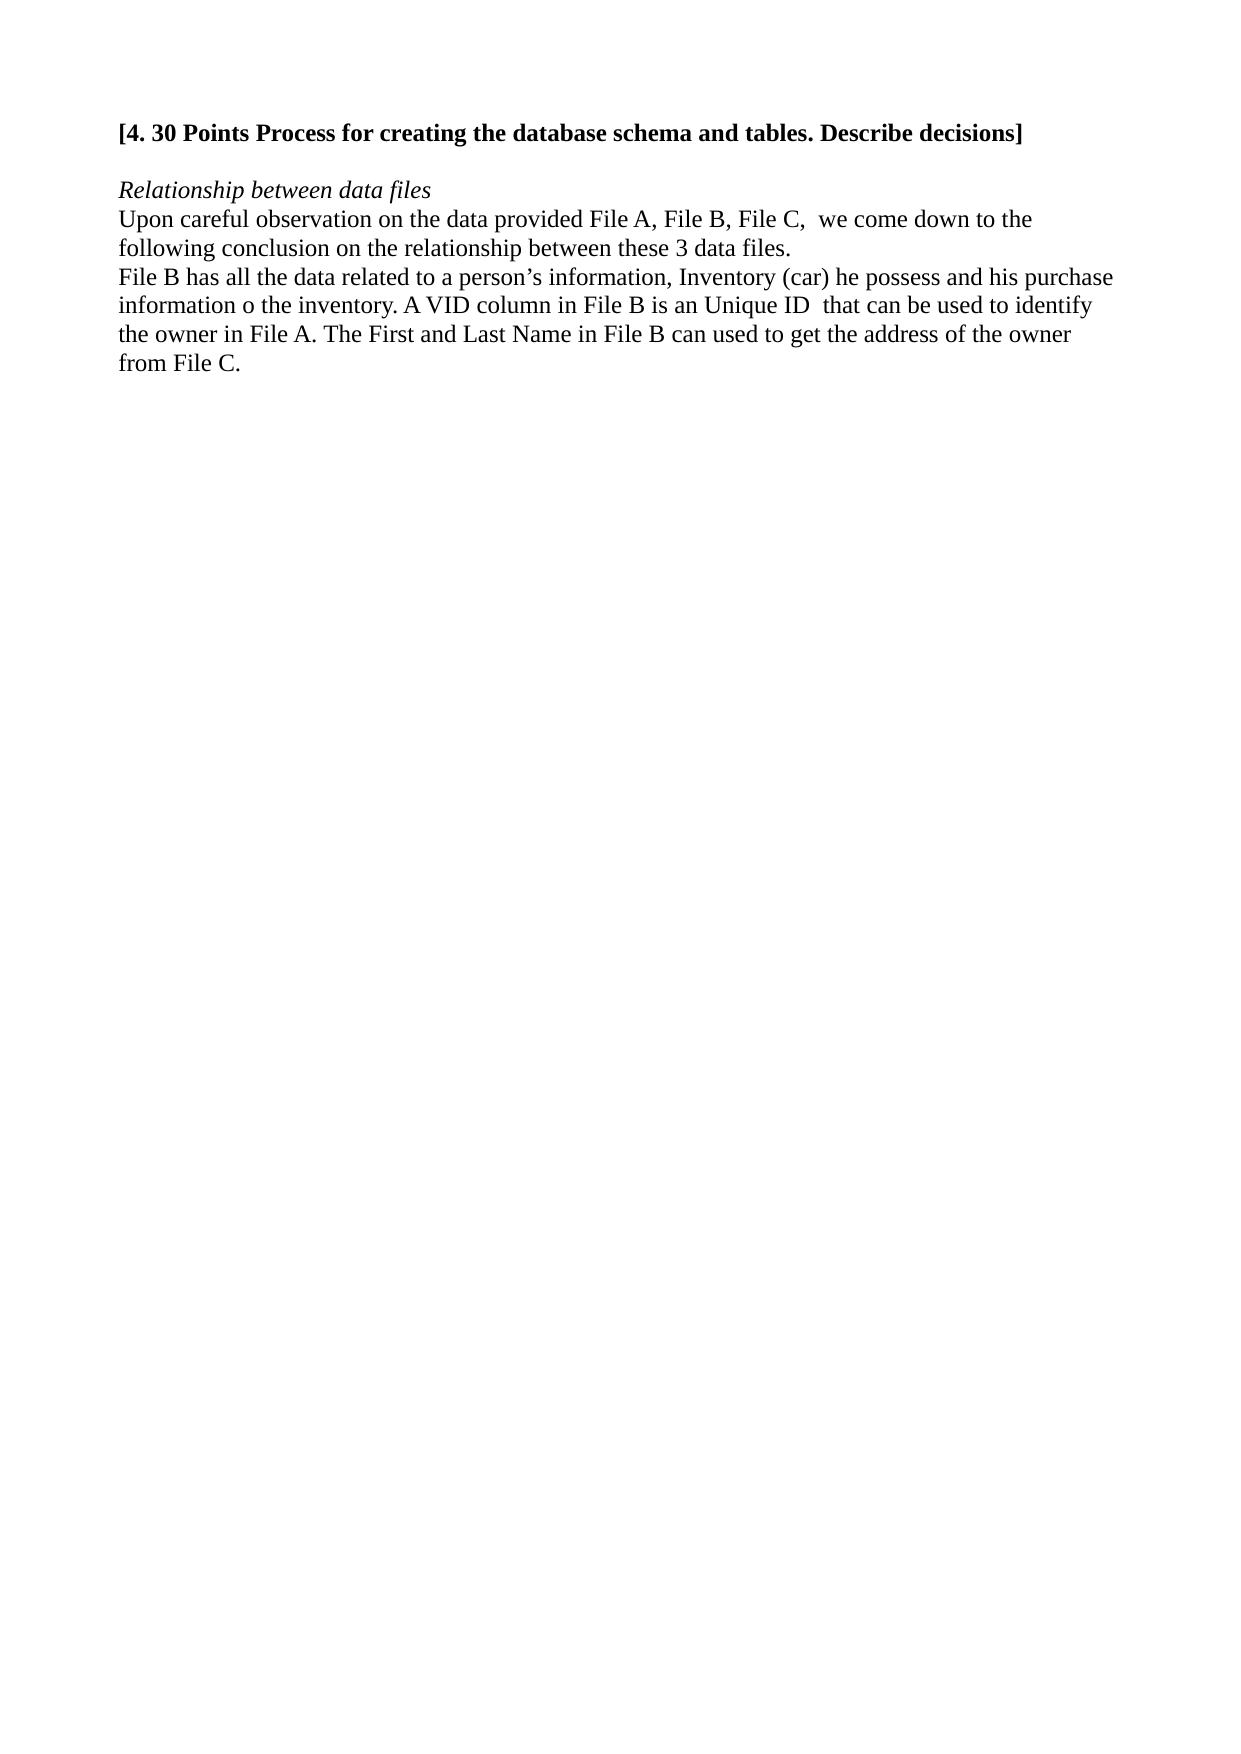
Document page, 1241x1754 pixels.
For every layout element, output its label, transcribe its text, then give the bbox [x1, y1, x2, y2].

text Relationship between data files [118, 176, 1122, 204]
text [4. 30 Points Process for creating the database schema and tables. Describe decisions] [118, 118, 1122, 147]
text File B has all the data related to a person’s information, Inventory (car) he possess and his purchase information o the inventory. A VID column in File B is an Unique ID that can be used to identify the owner in File A. The First and Last Name in File B can used to get the address of the owner from File C. [118, 262, 1122, 377]
text Upon careful observation on the data provided File A, File B, File C, we come down to the following conclusion on the relationship between these 3 data files. [118, 204, 1122, 262]
